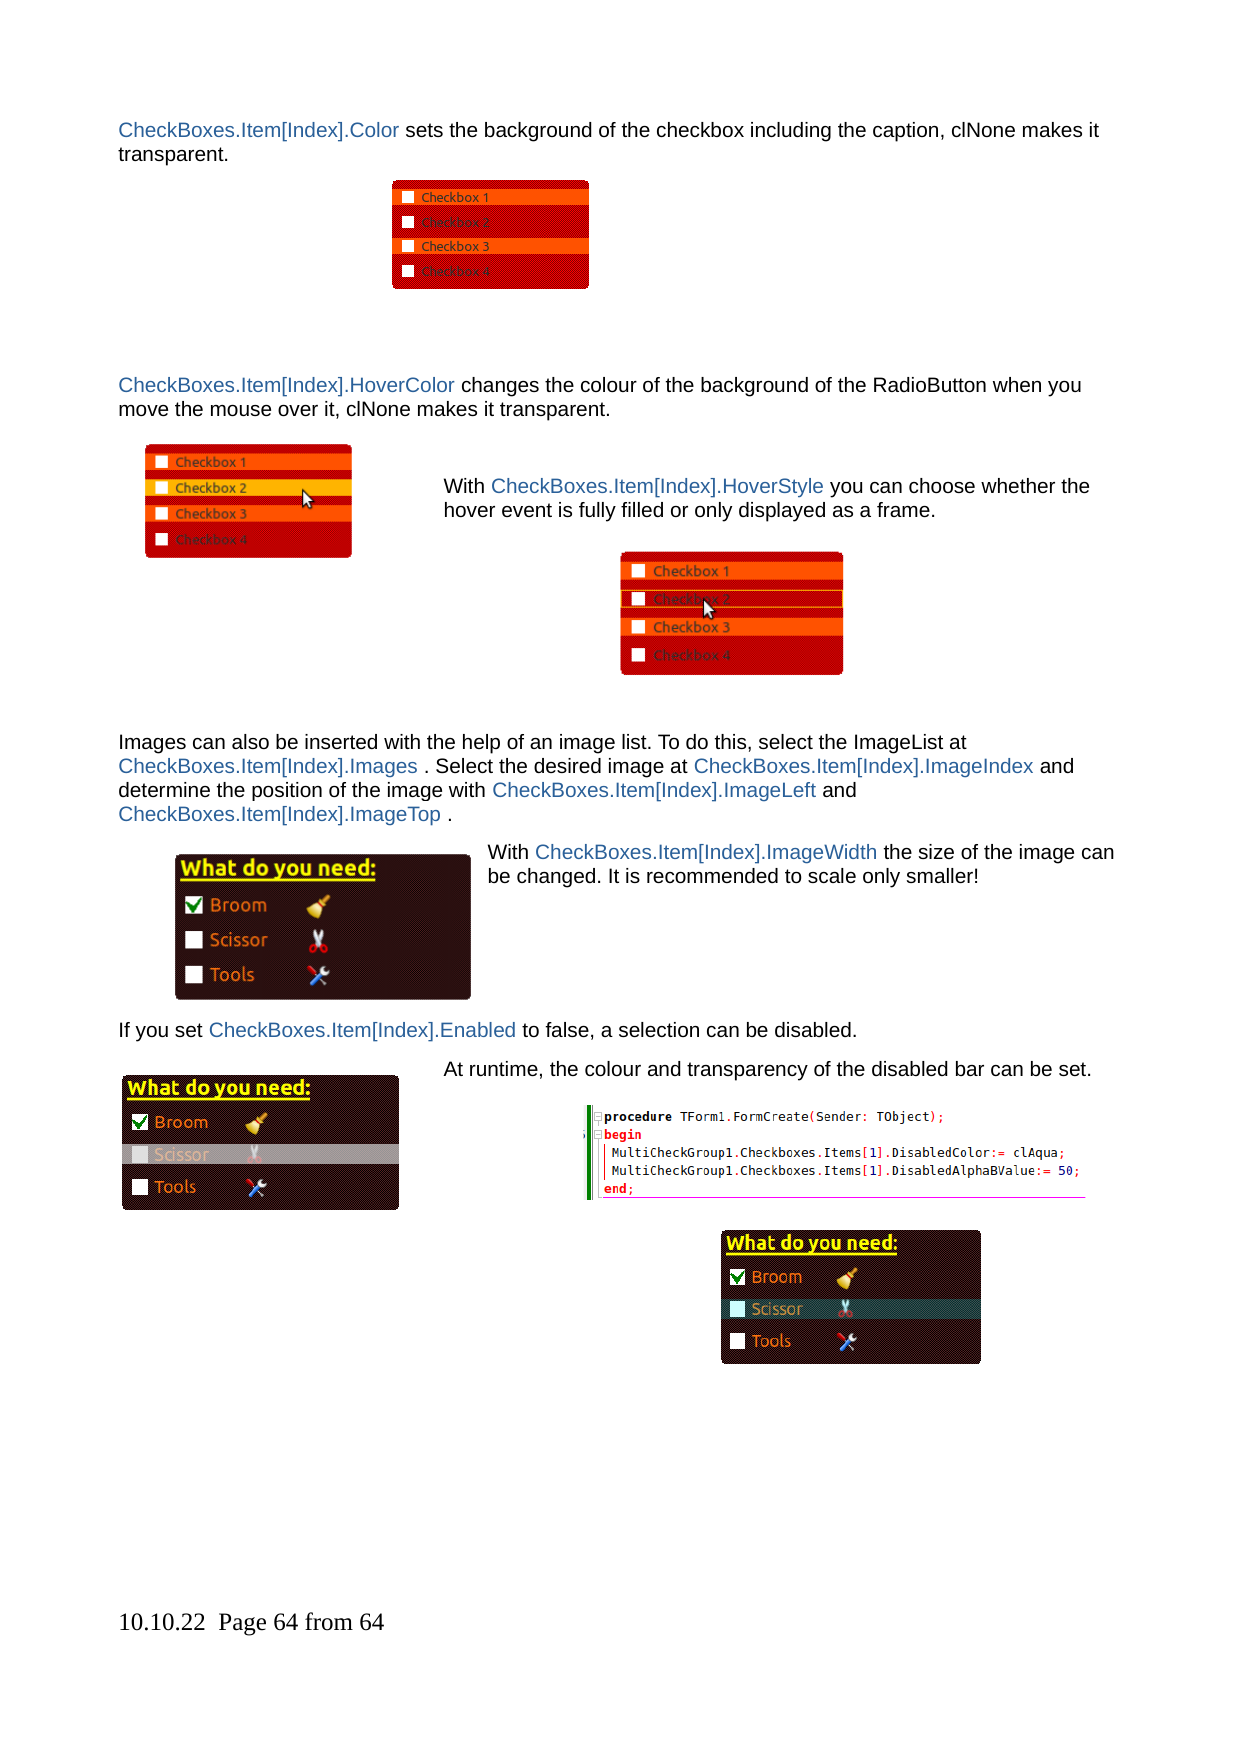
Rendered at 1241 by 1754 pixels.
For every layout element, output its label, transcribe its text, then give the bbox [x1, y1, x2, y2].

picture [141, 438, 359, 563]
picture [382, 171, 600, 299]
text CheckBoxes.Item[Index].Color sets the background of the checkbox including the caption, clNone makes it transparent. [118, 118, 1122, 166]
text CheckBoxes.Item[Index].HoverColor changes the colour of the background of the RadioButton when you move the mouse over it, clNone makes it transparent. [118, 373, 1122, 421]
text Images can also be inserted with the help of an image list. To do this, select the ImageList at CheckBoxes.Item[Index].Images . Select the desired image at CheckBoxes.Item[Index].ImageIndex and determine the position of the image with CheckBoxes.Item[Index].ImageLeft and CheckBoxes.Item[Index].ImageTop . [118, 729, 1122, 825]
picture [166, 845, 480, 1014]
text With CheckBoxes.Item[Index].HoverStyle you can choose whether the hover event is fully filled or only displayed as a frame. [359, 474, 1122, 522]
picture [615, 546, 851, 684]
picture [583, 1105, 1086, 1200]
picture [112, 1064, 413, 1223]
picture [711, 1223, 988, 1372]
text If you set CheckBoxes.Item[Index].Enabled to false, a selection can be disabled. [118, 1018, 1122, 1042]
text At runtime, the colour and transparency of the disabled bar can be set. [118, 1057, 1122, 1081]
text With CheckBoxes.Item[Index].ImageWidth the size of the image can be changed. It is recommended to scale only smaller! [118, 840, 1122, 888]
